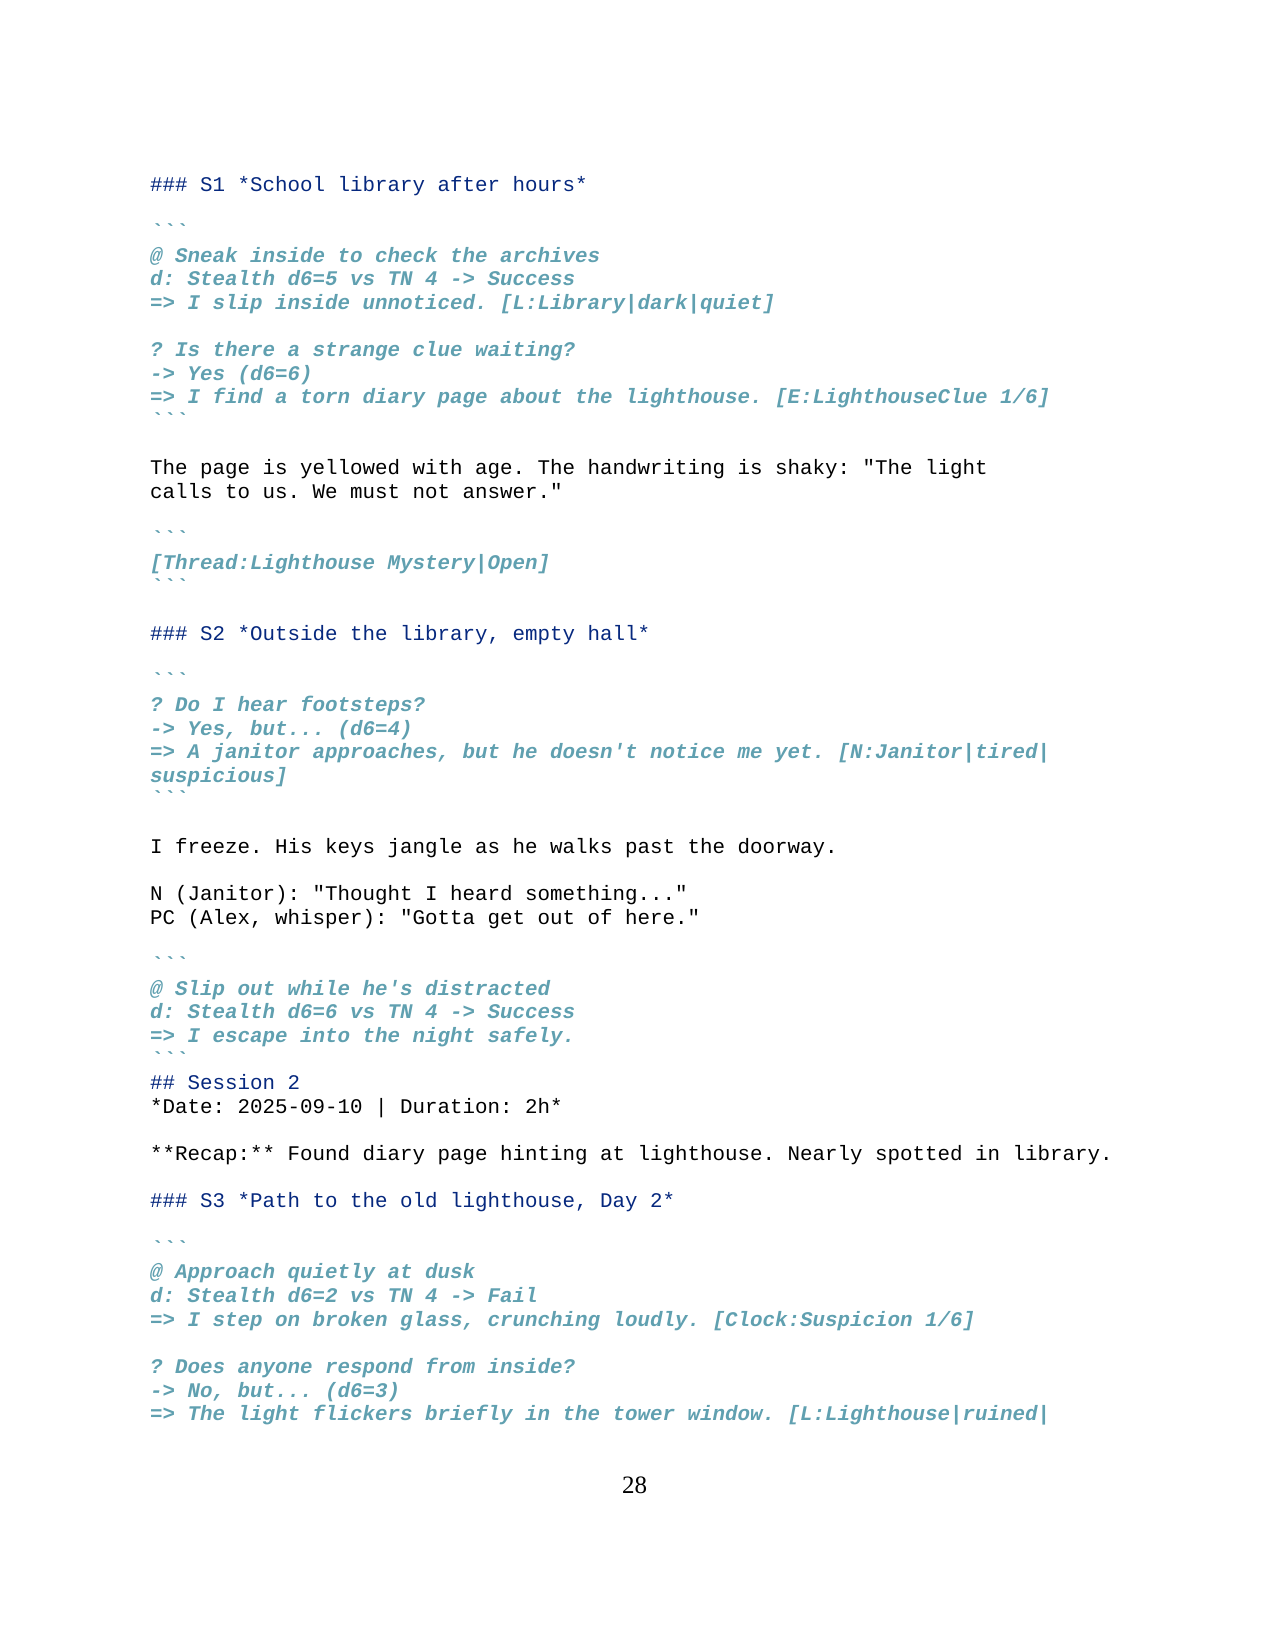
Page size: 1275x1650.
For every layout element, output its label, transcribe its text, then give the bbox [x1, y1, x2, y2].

text @ Slip out while he's distracted [150, 978, 1125, 1001]
text => I escape into the night safely. [150, 1025, 1125, 1048]
text => I find a torn diary page about the lighthouse. [E:LighthouseClue 1/6] [150, 386, 1125, 410]
text ``` [150, 221, 1125, 244]
text d: Stealth d6=5 vs TN 4 -> Success [150, 268, 1125, 292]
text ## Session 2 [150, 1072, 1125, 1096]
text ### S2 *Outside the library, empty hall* [150, 623, 1125, 647]
text ``` [150, 954, 1125, 978]
text ### S1 *School library after hours* [150, 174, 1125, 197]
text ``` [150, 670, 1125, 694]
text d: Stealth d6=6 vs TN 4 -> Success [150, 1001, 1125, 1025]
text => I slip inside unnoticed. [L:Library|dark|quiet] [150, 292, 1125, 316]
text ``` [150, 1048, 1125, 1072]
text -> No, but... (d6=3) [150, 1379, 1125, 1403]
text The page is yellowed with age. The handwriting is shaky: "The light [150, 457, 1125, 481]
text ? Is there a strange clue waiting? [150, 339, 1125, 363]
text N (Janitor): "Thought I heard something..." [150, 883, 1125, 907]
text ? Do I hear footsteps? [150, 694, 1125, 717]
text d: Stealth d6=2 vs TN 4 -> Fail [150, 1285, 1125, 1309]
text ``` [150, 528, 1125, 552]
text **Recap:** Found diary page hinting at lighthouse. Nearly spotted in library. [150, 1143, 1125, 1167]
text => The light flickers briefly in the tower window. [L:Lighthouse|ruined| [150, 1403, 1125, 1427]
text calls to us. We must not answer." [150, 481, 1125, 505]
text ``` [150, 410, 1125, 434]
text ``` [150, 576, 1125, 599]
text => A janitor approaches, but he doesn't notice me yet. [N:Janitor|tired|suspicious] [150, 741, 1125, 788]
text => I step on broken glass, crunching loudly. [Clock:Suspicion 1/6] [150, 1309, 1125, 1332]
text *Date: 2025-09-10 | Duration: 2h* [150, 1096, 1125, 1119]
text I freeze. His keys jangle as he walks past the doorway. [150, 836, 1125, 859]
text @ Sneak inside to check the archives [150, 244, 1125, 268]
text -> Yes, but... (d6=4) [150, 717, 1125, 741]
text ? Does anyone respond from inside? [150, 1356, 1125, 1379]
text ``` [150, 1238, 1125, 1261]
text [Thread:Lighthouse Mystery|Open] [150, 552, 1125, 576]
text @ Approach quietly at dusk [150, 1261, 1125, 1285]
text -> Yes (d6=6) [150, 363, 1125, 386]
text ``` [150, 788, 1125, 812]
text PC (Alex, whisper): "Gotta get out of here." [150, 907, 1125, 930]
text ### S3 *Path to the old lighthouse, Day 2* [150, 1190, 1125, 1214]
